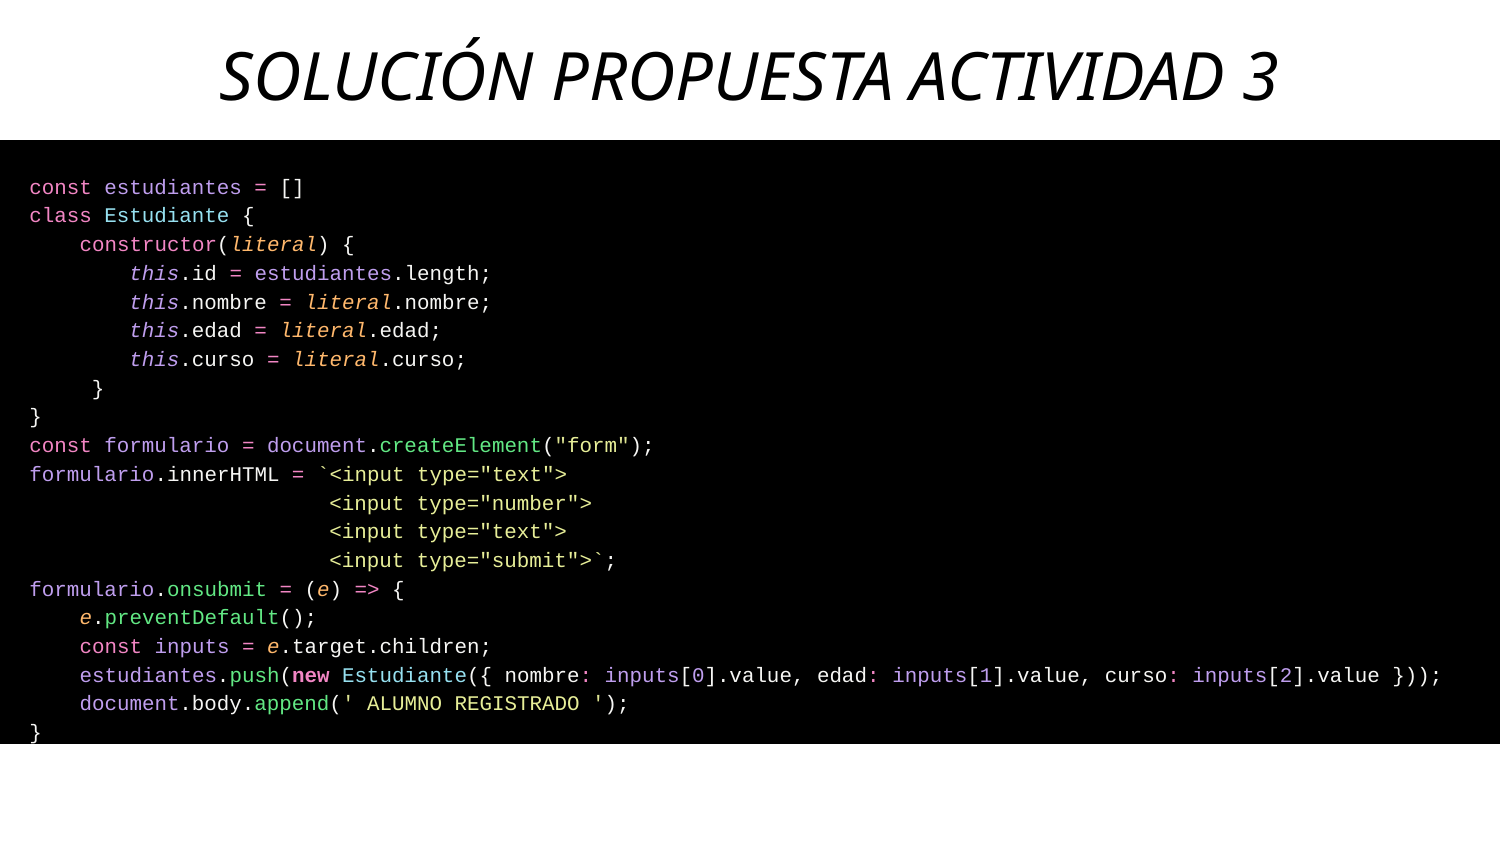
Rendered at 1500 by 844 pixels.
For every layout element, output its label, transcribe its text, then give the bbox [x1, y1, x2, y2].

text_box const estudiantes = [] class Estudiante { constructor(literal) { this.id = estudiantes.length; this.nombre = literal.nombre; this.edad = literal.edad; this.curso = literal.curso; } } const formulario = document.createElement("form"); formulario.innerHTML = `<input type="text"> <input type="number"> <input type="text"> <input type="submit">`; formulario.onsubmit = (e) => { e.preventDefault(); const inputs = e.target.children; estudiantes.push(new Estudiante({ nombre: inputs[0].value, edad: inputs[1].value, curso: inputs[2].value })); document.body.append(' ALUMNO REGISTRADO '); } [0, 140, 1500, 744]
text_box SOLUCIÓN PROPUESTA ACTIVIDAD 3 [0, 7, 1500, 140]
